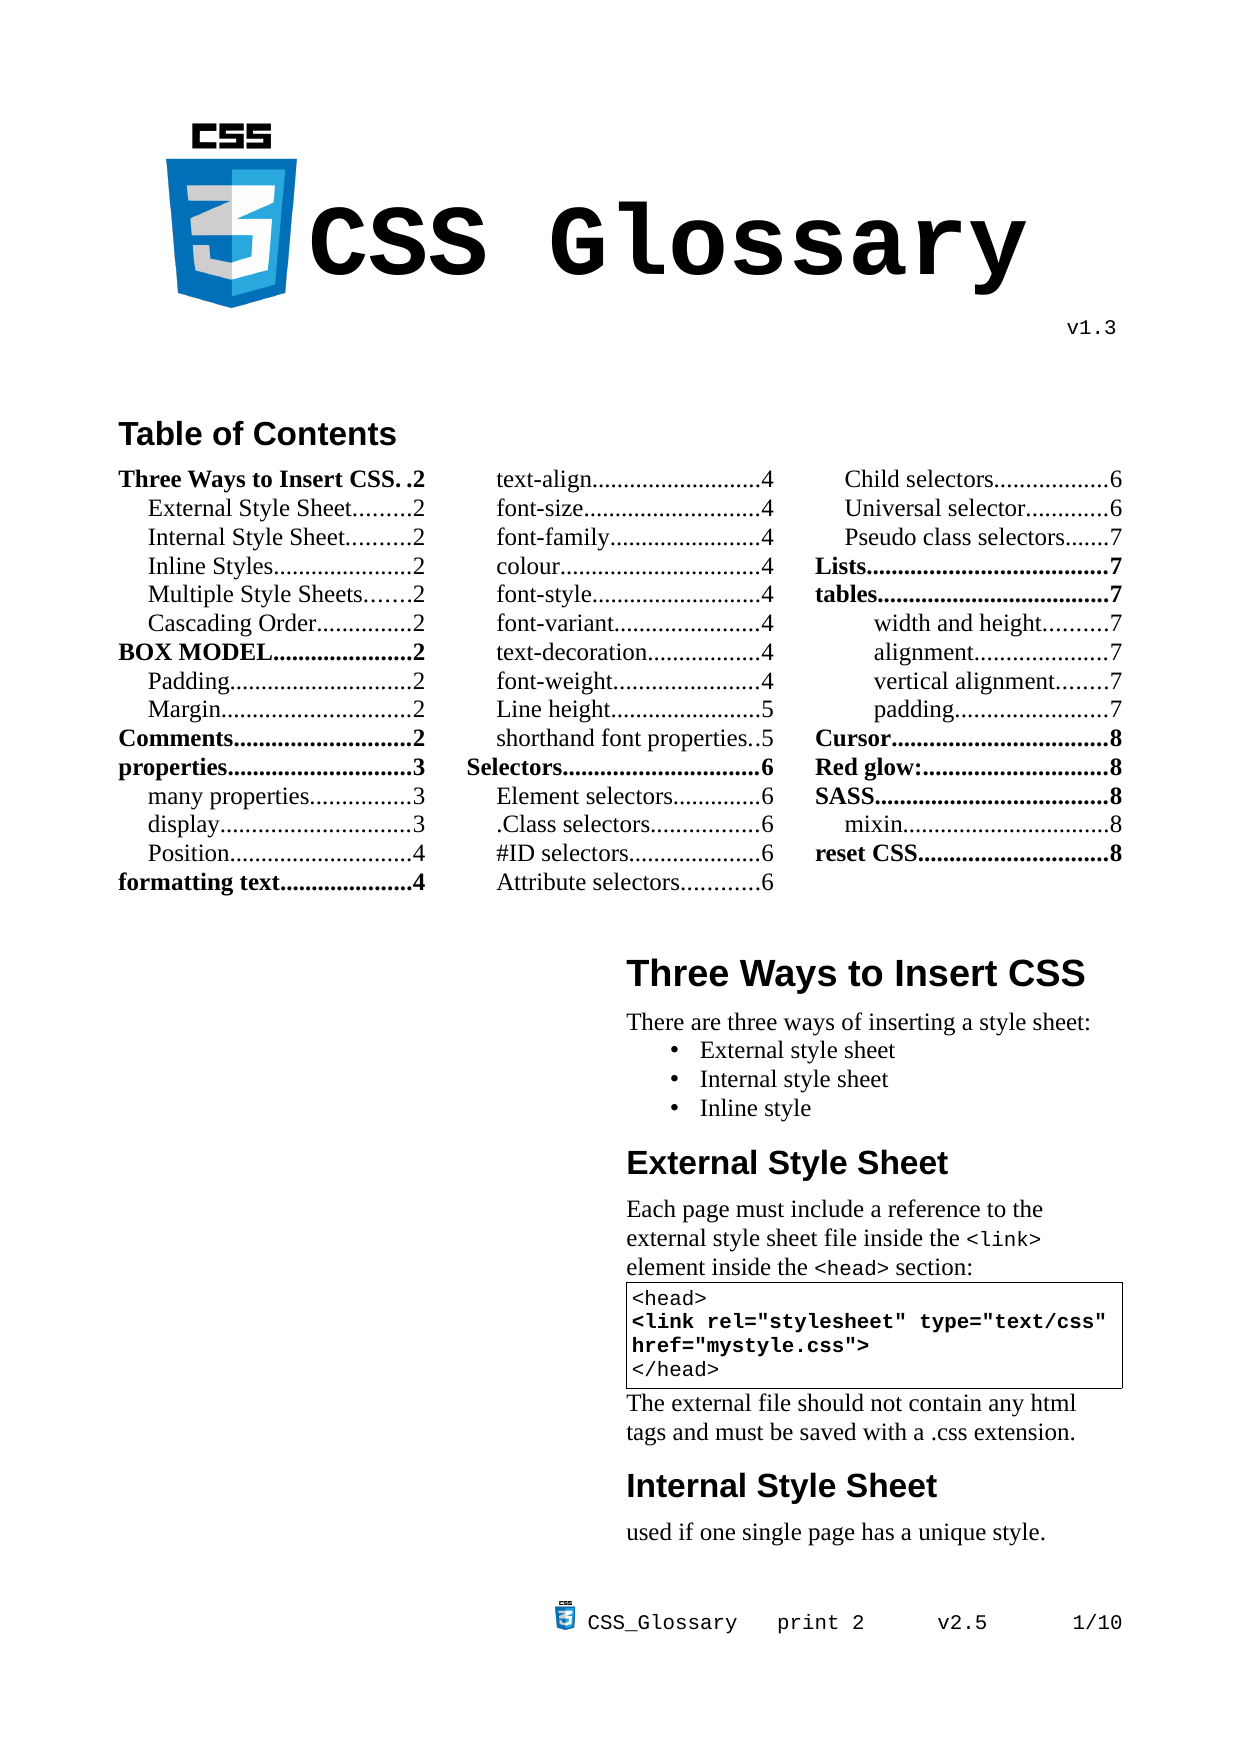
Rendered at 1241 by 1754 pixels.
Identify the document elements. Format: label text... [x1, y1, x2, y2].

text Multiple Style Sheets 2 [148, 579, 425, 608]
text properties 3 [118, 752, 425, 781]
text font-weight 4 [496, 666, 773, 694]
subtitle Three Ways to Insert CSS [626, 951, 1122, 994]
text font-size 4 [496, 493, 773, 522]
text font-variant 4 [496, 608, 773, 637]
list External style sheet [670, 1036, 1122, 1064]
text Cascading Order 2 [148, 608, 425, 637]
text mixin 8 [844, 809, 1122, 838]
text Position 4 [148, 838, 425, 867]
text Lists 7 [815, 551, 1122, 579]
text width and height 7 [874, 608, 1122, 637]
text padding 7 [874, 694, 1122, 723]
text Comments 2 [118, 723, 425, 752]
text There are three ways of inserting a style sheet: [626, 1007, 1122, 1036]
text Each page must include a reference to the external style sheet file inside the <link> element inside the <head> section: [626, 1194, 1122, 1282]
text formatting text 4 [118, 867, 425, 896]
text Inline Styles 2 [148, 551, 425, 579]
picture [166, 123, 297, 308]
text alignment 7 [874, 637, 1122, 666]
text Line height 5 [496, 694, 773, 723]
text External Style Sheet 2 [148, 493, 425, 522]
list Inline style [670, 1093, 1122, 1122]
text many properties 3 [148, 781, 425, 809]
text text-align 4 [496, 464, 773, 493]
text Internal Style Sheet 2 [148, 522, 425, 551]
text SASS 8 [815, 781, 1122, 809]
text Margin 2 [148, 694, 425, 723]
text vertical alignment 7 [874, 666, 1122, 694]
picture [555, 1601, 575, 1630]
text Child selectors 6 [844, 464, 1122, 493]
text Red glow: 8 [815, 752, 1122, 781]
text shorthand font properties 5 [496, 723, 773, 752]
table_header CSS Glossary v1.3 [303, 118, 1122, 346]
text Attribute selectors 6 [496, 867, 773, 896]
text font-style 4 [496, 579, 773, 608]
text Universal selector 6 [844, 493, 1122, 522]
text colour 4 [496, 551, 773, 579]
text #ID selectors 6 [496, 838, 773, 867]
text Cursor 8 [815, 723, 1122, 752]
text .Class selectors 6 [496, 809, 773, 838]
subtitle Internal Style Sheet [626, 1466, 1122, 1505]
table_header <head> <link rel="stylesheet" type="text/css" href="mystyle.css"> </head> [627, 1283, 1122, 1388]
table_header [118, 118, 303, 346]
text tables 7 [815, 579, 1122, 608]
text reset CSS 8 [815, 838, 1122, 867]
text Padding 2 [148, 666, 425, 694]
text Three Ways to Insert CSS 2 [118, 464, 425, 493]
text used if one single page has a unique style. [626, 1517, 1122, 1546]
list Internal style sheet [670, 1064, 1122, 1093]
subtitle External Style Sheet [626, 1143, 1122, 1181]
text font-family 4 [496, 522, 773, 551]
text Pseudo class selectors 7 [844, 522, 1122, 551]
text BOX MODEL 2 [118, 637, 425, 666]
text Selectors 6 [466, 752, 773, 781]
text display 3 [148, 809, 425, 838]
text Element selectors 6 [496, 781, 773, 809]
subtitle Table of Contents [118, 413, 1122, 452]
text text-decoration 4 [496, 637, 773, 666]
text The external file should not contain any html tags and must be saved with a .css extension. [626, 1389, 1122, 1446]
